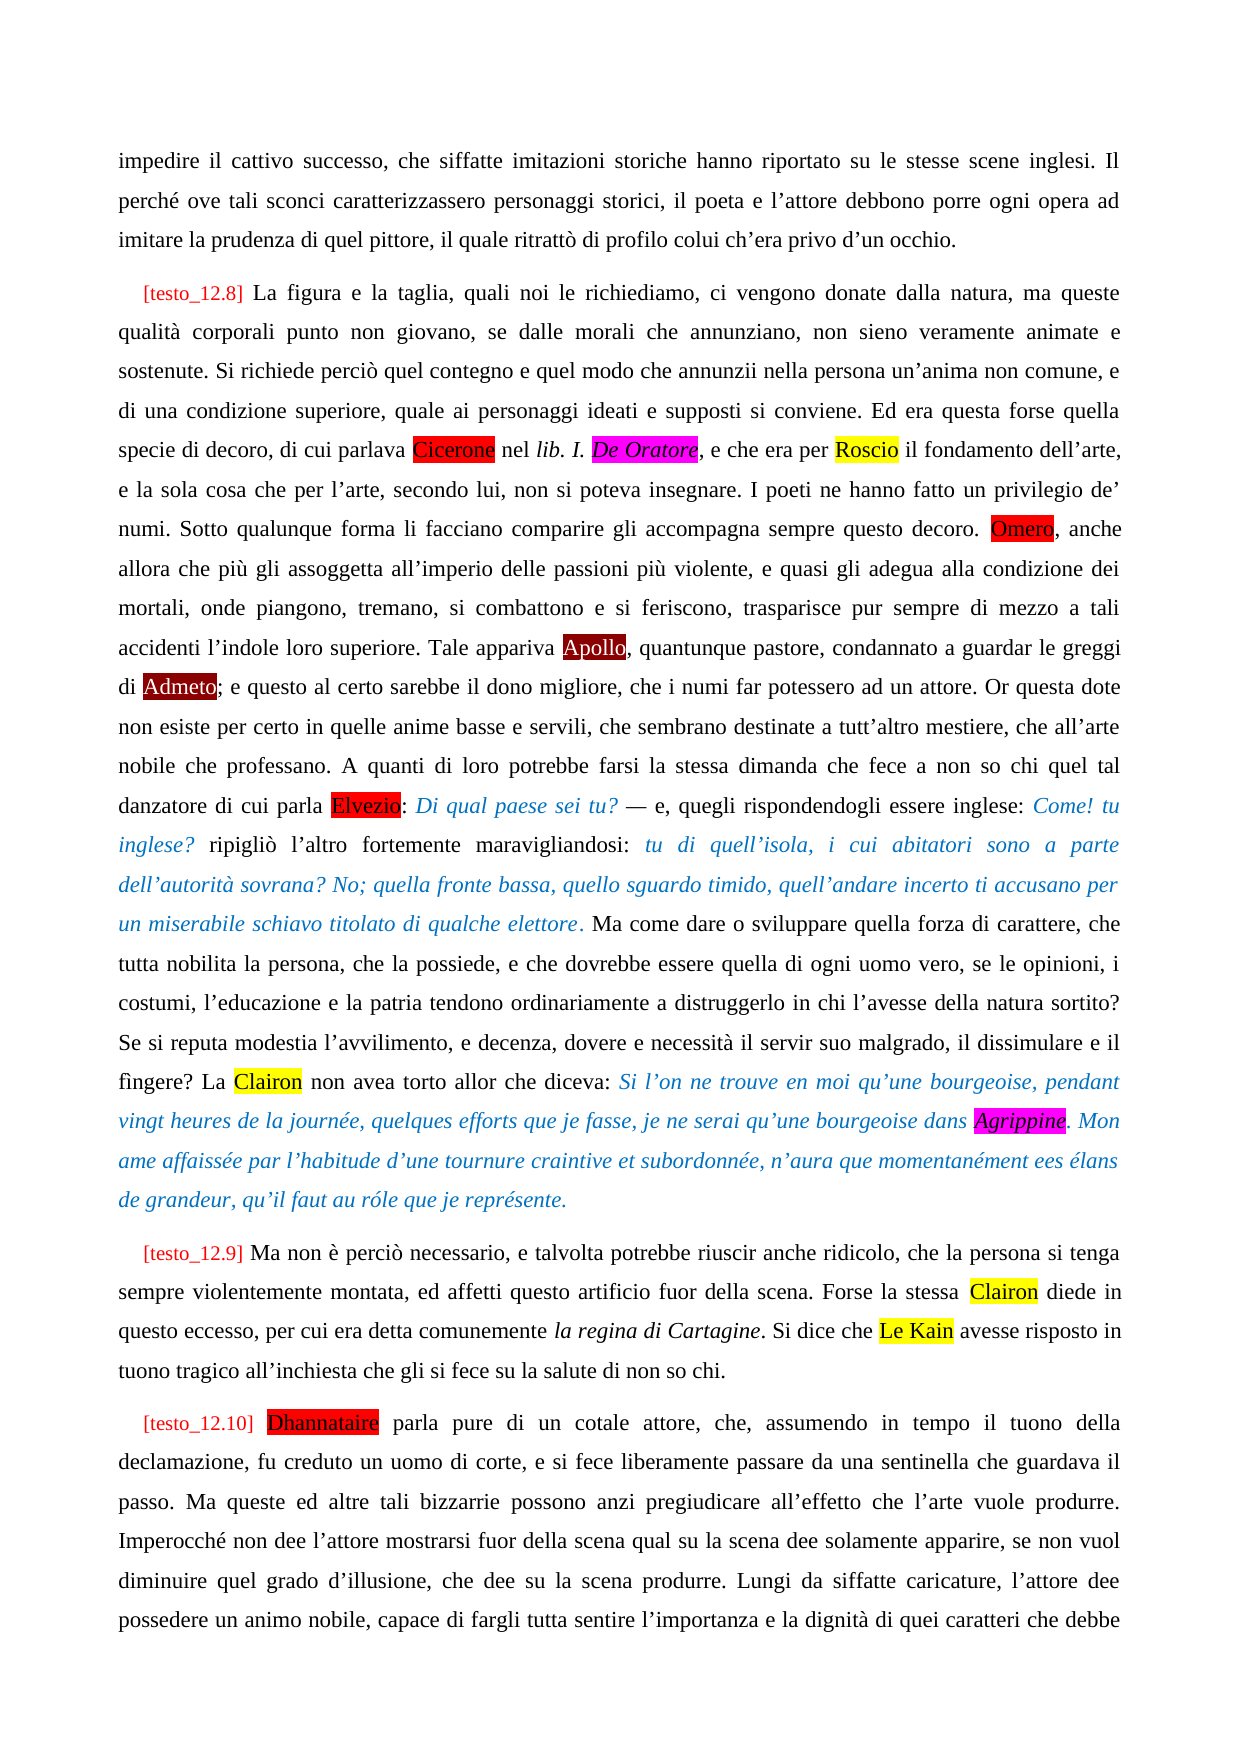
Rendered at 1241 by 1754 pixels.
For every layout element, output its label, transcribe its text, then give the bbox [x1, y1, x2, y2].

text [testo_12.9] Ma non è perciò necessario, e talvolta potrebbe riuscir anche ridicolo, che la persona si tenga sempre violentemente montata, ed affetti questo artificio fuor della scena. Forse la stessa Clairon diede in questo eccesso, per cui era detta comunemente la regina di Cartagine. Si dice che Le Kain avesse risposto in tuono tragico all’inchiesta che gli si fece su la salute di non so chi. [118, 1238, 1122, 1383]
text [testo_12.8] La figura e la taglia, quali noi le richiediamo, ci vengono donate dalla natura, ma queste qualità corporali punto non giovano, se dalle morali che annunziano, non sieno veramente animate e sostenute. Si richiede perciò quel contegno e quel modo che annunzii nella persona un’anima non comune, e di una condizione superiore, quale ai personaggi ideati e supposti si conviene. Ed era questa forse quella specie di decoro, di cui parlava Cicerone nel lib. I. De Oratore, e che era per Roscio il fondamento dell’arte, e la sola cosa che per l’arte, secondo lui, non si poteva insegnare. I poeti ne hanno fatto un privilegio de’ numi. Sotto qualunque forma li facciano comparire gli accompagna sempre questo decoro. Omero, anche allora che più gli assoggetta all’imperio delle passioni più violente, e quasi gli adegua alla condizione dei mortali, onde piangono, tremano, si combattono e si feriscono, trasparisce pur sempre di mezzo a tali accidenti l’indole loro superiore. Tale appariva Apollo, quantunque pastore, condannato a guardar le greggi di Admeto; e questo al certo sarebbe il dono migliore, che i numi far potessero ad un attore. Or questa dote non esiste per certo in quelle anime basse e servili, che sembrano destinate a tutt’altro mestiere, che all’arte nobile che professano. A quanti di loro potrebbe farsi la stessa dimanda che fece a non so chi quel tal danzatore di cui parla Elvezio: Di qual paese sei tu? — e, quegli rispondendogli essere inglese: Come! tu inglese? ripigliò l’altro fortemente maravigliandosi: tu di quell’isola, i cui abitatori sono a parte dell’autorità sovrana? No; quella fronte bassa, quello sguardo timido, quell’andare incerto ti accusano per un miserabile schiavo titolato di qualche elettore. Ma come dare o sviluppare quella forza di carattere, che tutta nobilita la persona, che la possiede, e che dovrebbe essere quella di ogni uomo vero, se le opinioni, i costumi, l’educazione e la patria tendono ordinariamente a distruggerlo in chi l’avesse della natura sortito? Se si reputa modestia l’avvilimento, e decenza, dovere e necessità il servir suo malgrado, il dissimulare e il fìngere? La Clairon non avea torto allor che diceva: Si l’on ne trouve en moi qu’une bourgeoise, pendant vingt heures de la journée, quelques efforts que je fasse, je ne serai qu’une bourgeoise dans Agrippine. Mon ame affaissée par l’habitude d’une tournure craintive et subordonnée, n’aura que momentanément ees élans de grandeur, qu’il faut au róle que je représente. [118, 278, 1122, 1213]
text impedire il cattivo successo, che siffatte imitazioni storiche hanno riportato su le stesse scene inglesi. Il perché ove tali sconci caratterizzassero personaggi storici, il poeta e l’attore debbono porre ogni opera ad imitare la prudenza di quel pittore, il quale ritrattò di profilo colui ch’era privo d’un occhio. [118, 148, 1122, 253]
text [testo_12.10] Dhannataire parla pure di un cotale attore, che, assumendo in tempo il tuono della declamazione, fu creduto un uomo di corte, e si fece liberamente passare da una sentinella che guardava il passo. Ma queste ed altre tali bizzarrie possono anzi pregiudicare all’effetto che l’arte vuole produrre. Imperocché non dee l’attore mostrarsi fuor della scena qual su la scena dee solamente apparire, se non vuol diminuire quel grado d’illusione, che dee su la scena produrre. Lungi da siffatte caricature, l’attore dee possedere un animo nobile, capace di fargli tutta sentire l’importanza e la dignità di quei caratteri che debbe [118, 1409, 1122, 1633]
